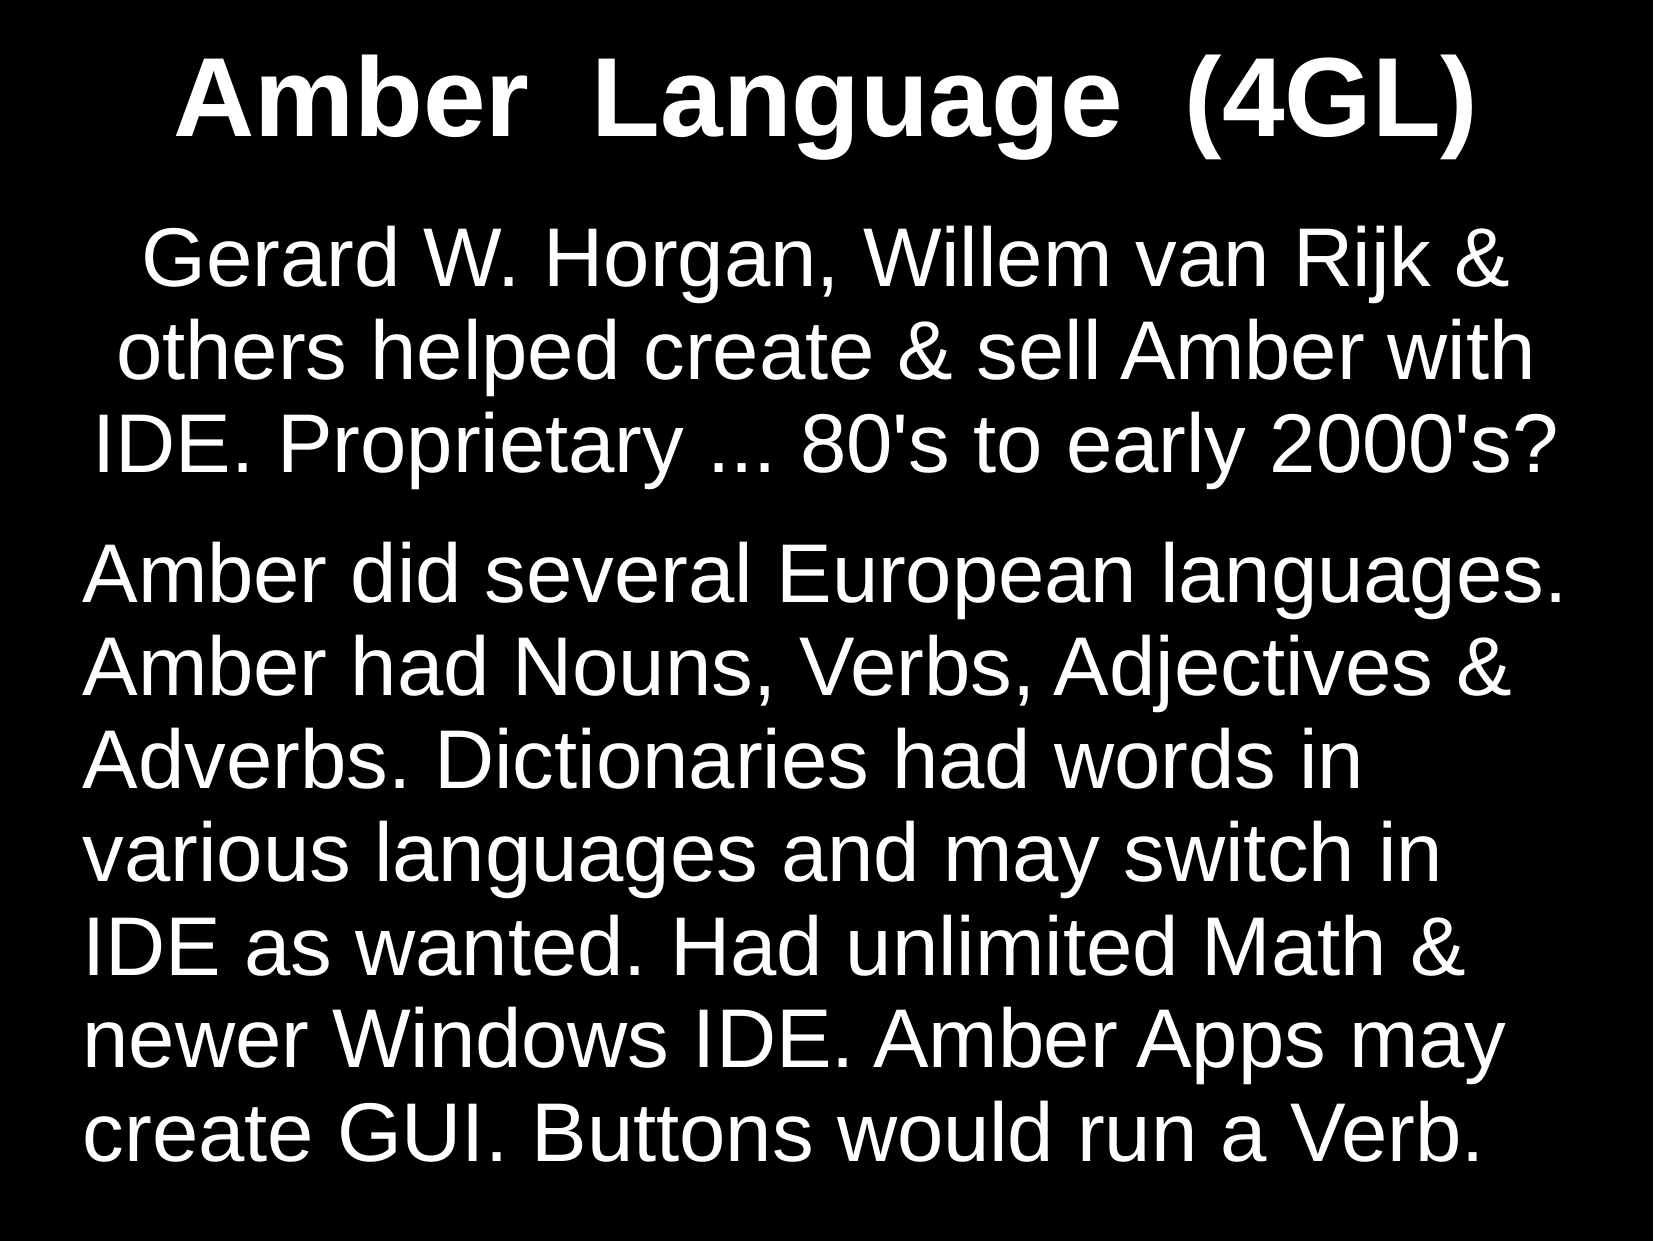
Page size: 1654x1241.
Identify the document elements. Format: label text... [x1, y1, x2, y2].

subtitle Gerard W. Horgan, Willem van Rijk & others helped create & sell Amber with IDE. Proprietary ... 80's to early 2000's? Amber did several European languages. Amber had Nouns, Verbs, Adjectives & Adverbs. Dictionaries had words in various languages and may switch in IDE as wanted. Had unlimited Math & newer Windows IDE. Amber Apps may create GUI. Buttons would run a Verb. [82, 0, 1571, 1241]
